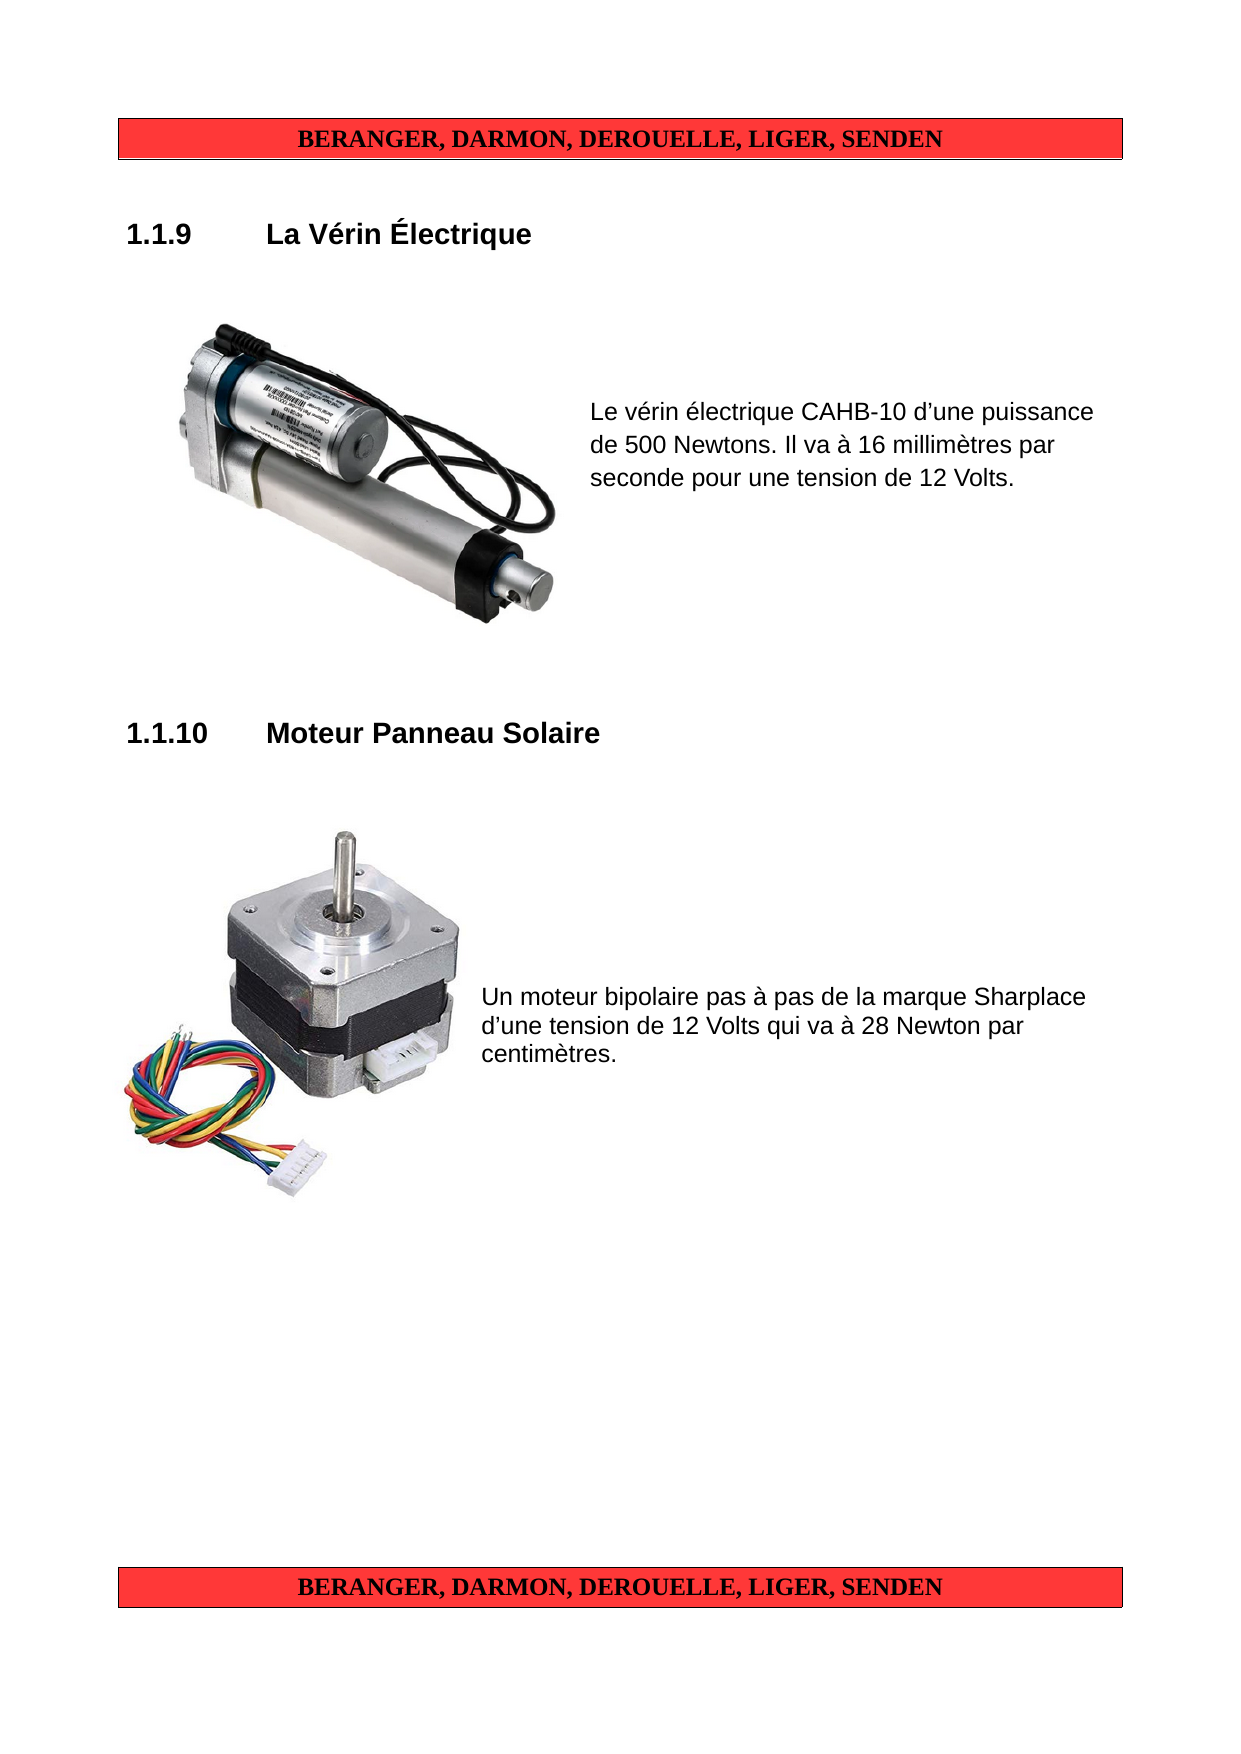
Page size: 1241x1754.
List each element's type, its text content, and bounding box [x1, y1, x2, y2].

text Un moteur bipolaire pas à pas de la marque Sharplace d’une tension de 12 Volts qui va à 28 Newton par centimètres. [482, 982, 1122, 1068]
picture [118, 306, 590, 652]
picture [106, 810, 482, 1216]
subtitle Moteur Panneau Solaire [118, 716, 1122, 749]
text Le vérin électrique CAHB-10 d’une puissance de 500 Newtons. Il va à 16 millimètres par seconde pour une tension de 12 Volts. [590, 397, 1122, 492]
subtitle La Vérin Électrique [118, 217, 1122, 251]
